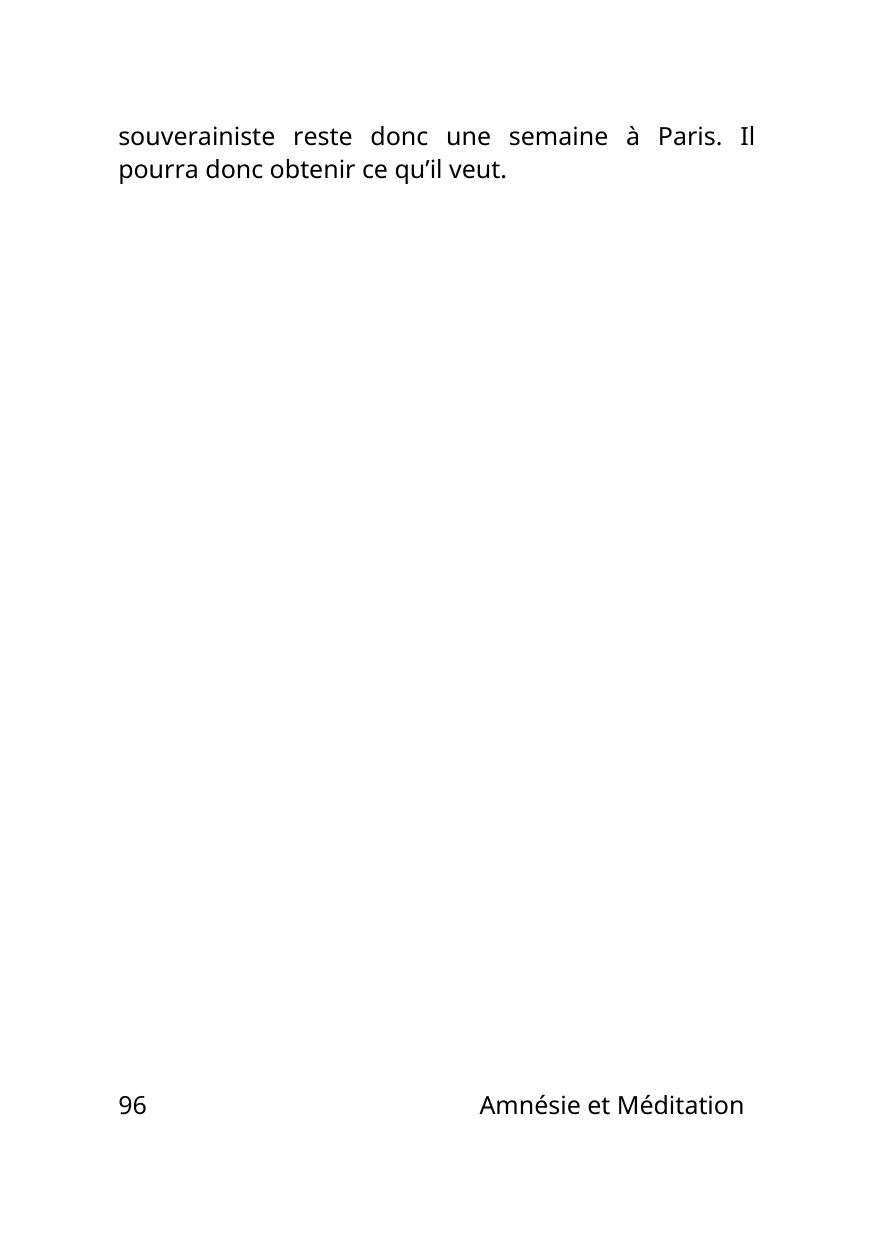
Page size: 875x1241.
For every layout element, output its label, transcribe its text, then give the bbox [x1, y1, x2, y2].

text souverainiste reste donc une semaine à Paris. Il pourra donc obtenir ce qu’il veut. [118, 118, 756, 186]
